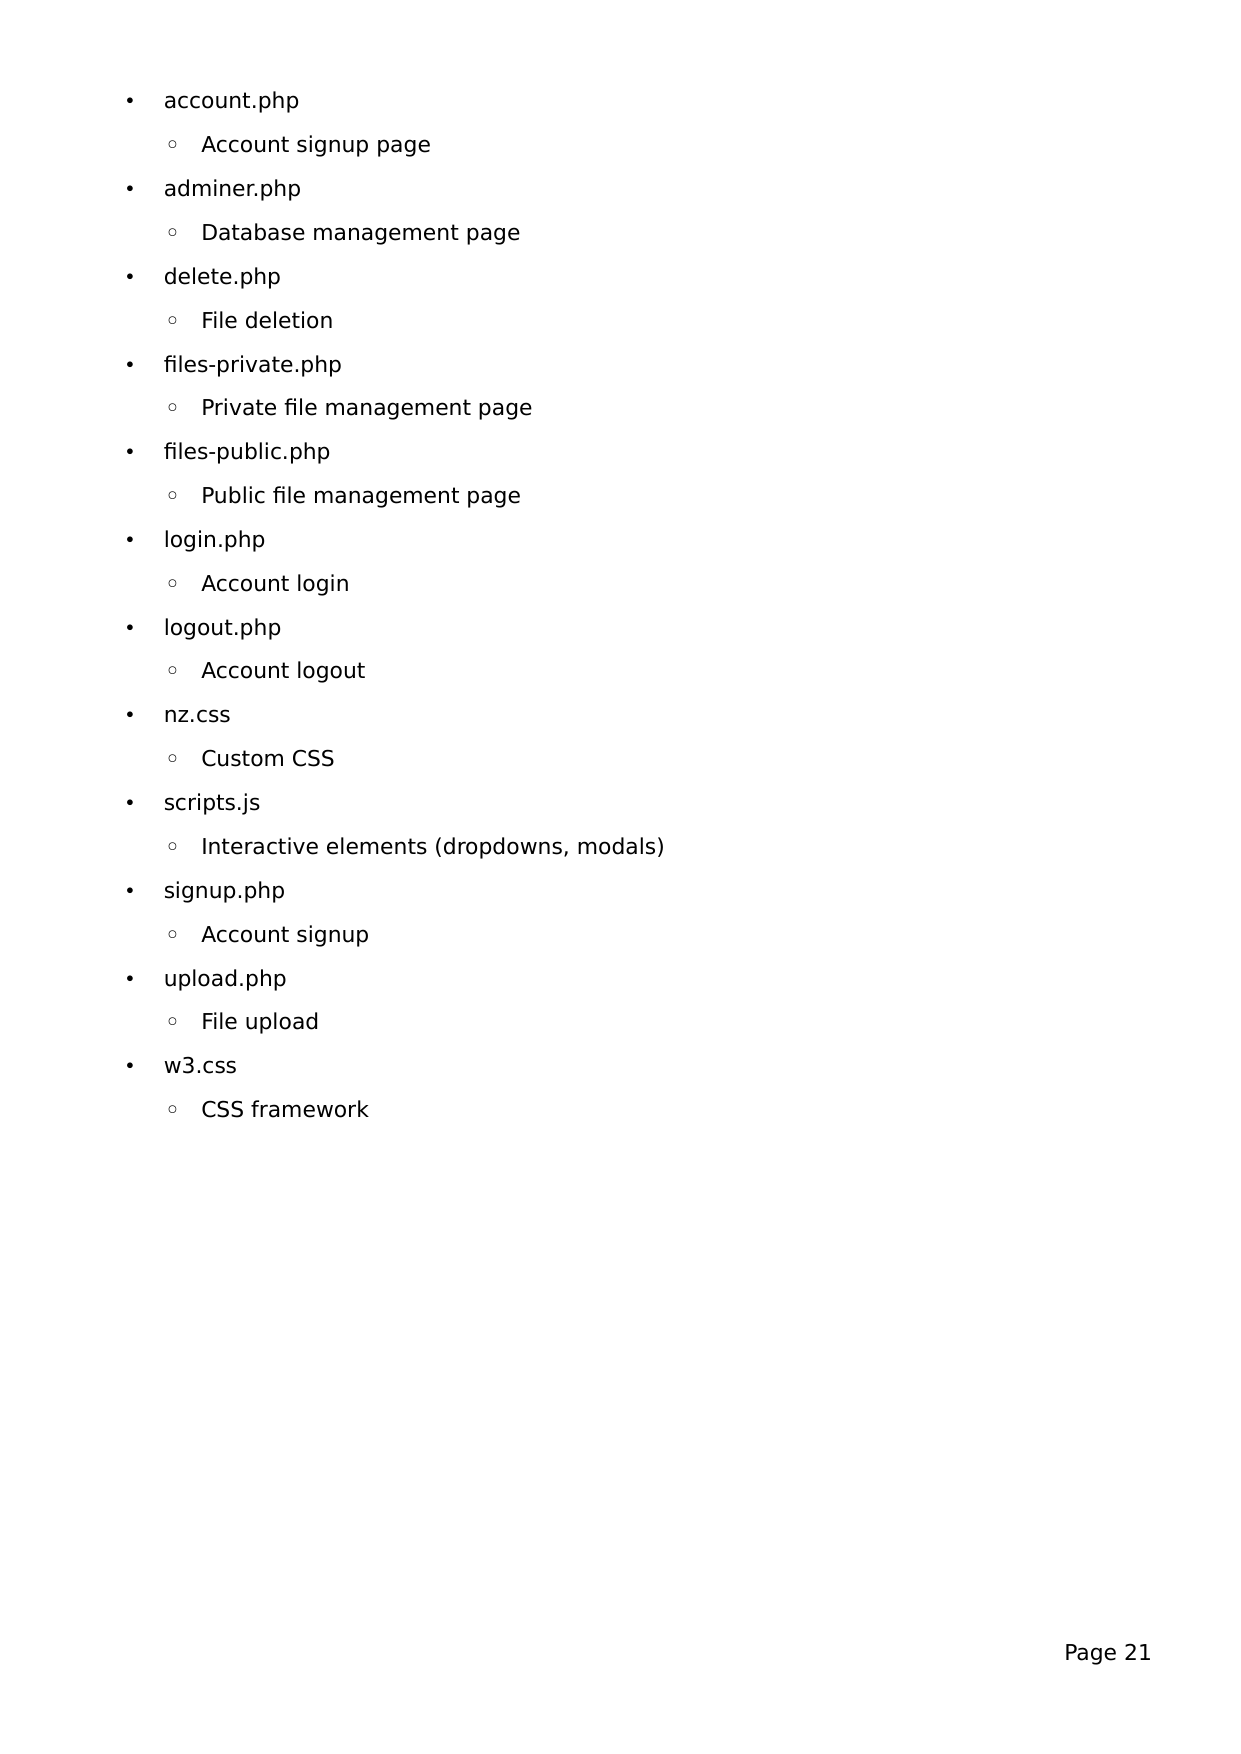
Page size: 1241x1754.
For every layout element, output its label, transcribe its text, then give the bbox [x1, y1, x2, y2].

list login.php [126, 527, 1152, 553]
list files-private.php [126, 352, 1152, 377]
list Database management page [163, 220, 1152, 246]
list Interactive elements (dropdowns, modals) [163, 834, 1152, 859]
list scripts.js [126, 790, 1152, 816]
list adminer.php [126, 176, 1152, 202]
list Private file management page [163, 396, 1152, 421]
list upload.php [126, 966, 1152, 991]
list Account signup page [163, 132, 1152, 158]
list File upload [163, 1009, 1152, 1035]
list Account login [163, 571, 1152, 596]
list signup.php [126, 878, 1152, 903]
list delete.php [126, 264, 1152, 289]
list CSS framework [163, 1097, 1152, 1123]
list Custom CSS [163, 746, 1152, 772]
list Account logout [163, 659, 1152, 684]
list File deletion [163, 308, 1152, 333]
list nz.css [126, 702, 1152, 728]
list account.php [126, 88, 1152, 114]
list Account signup [163, 922, 1152, 947]
list Public file management page [163, 483, 1152, 509]
list w3.css [126, 1053, 1152, 1079]
list logout.php [126, 615, 1152, 640]
list files-public.php [126, 439, 1152, 465]
